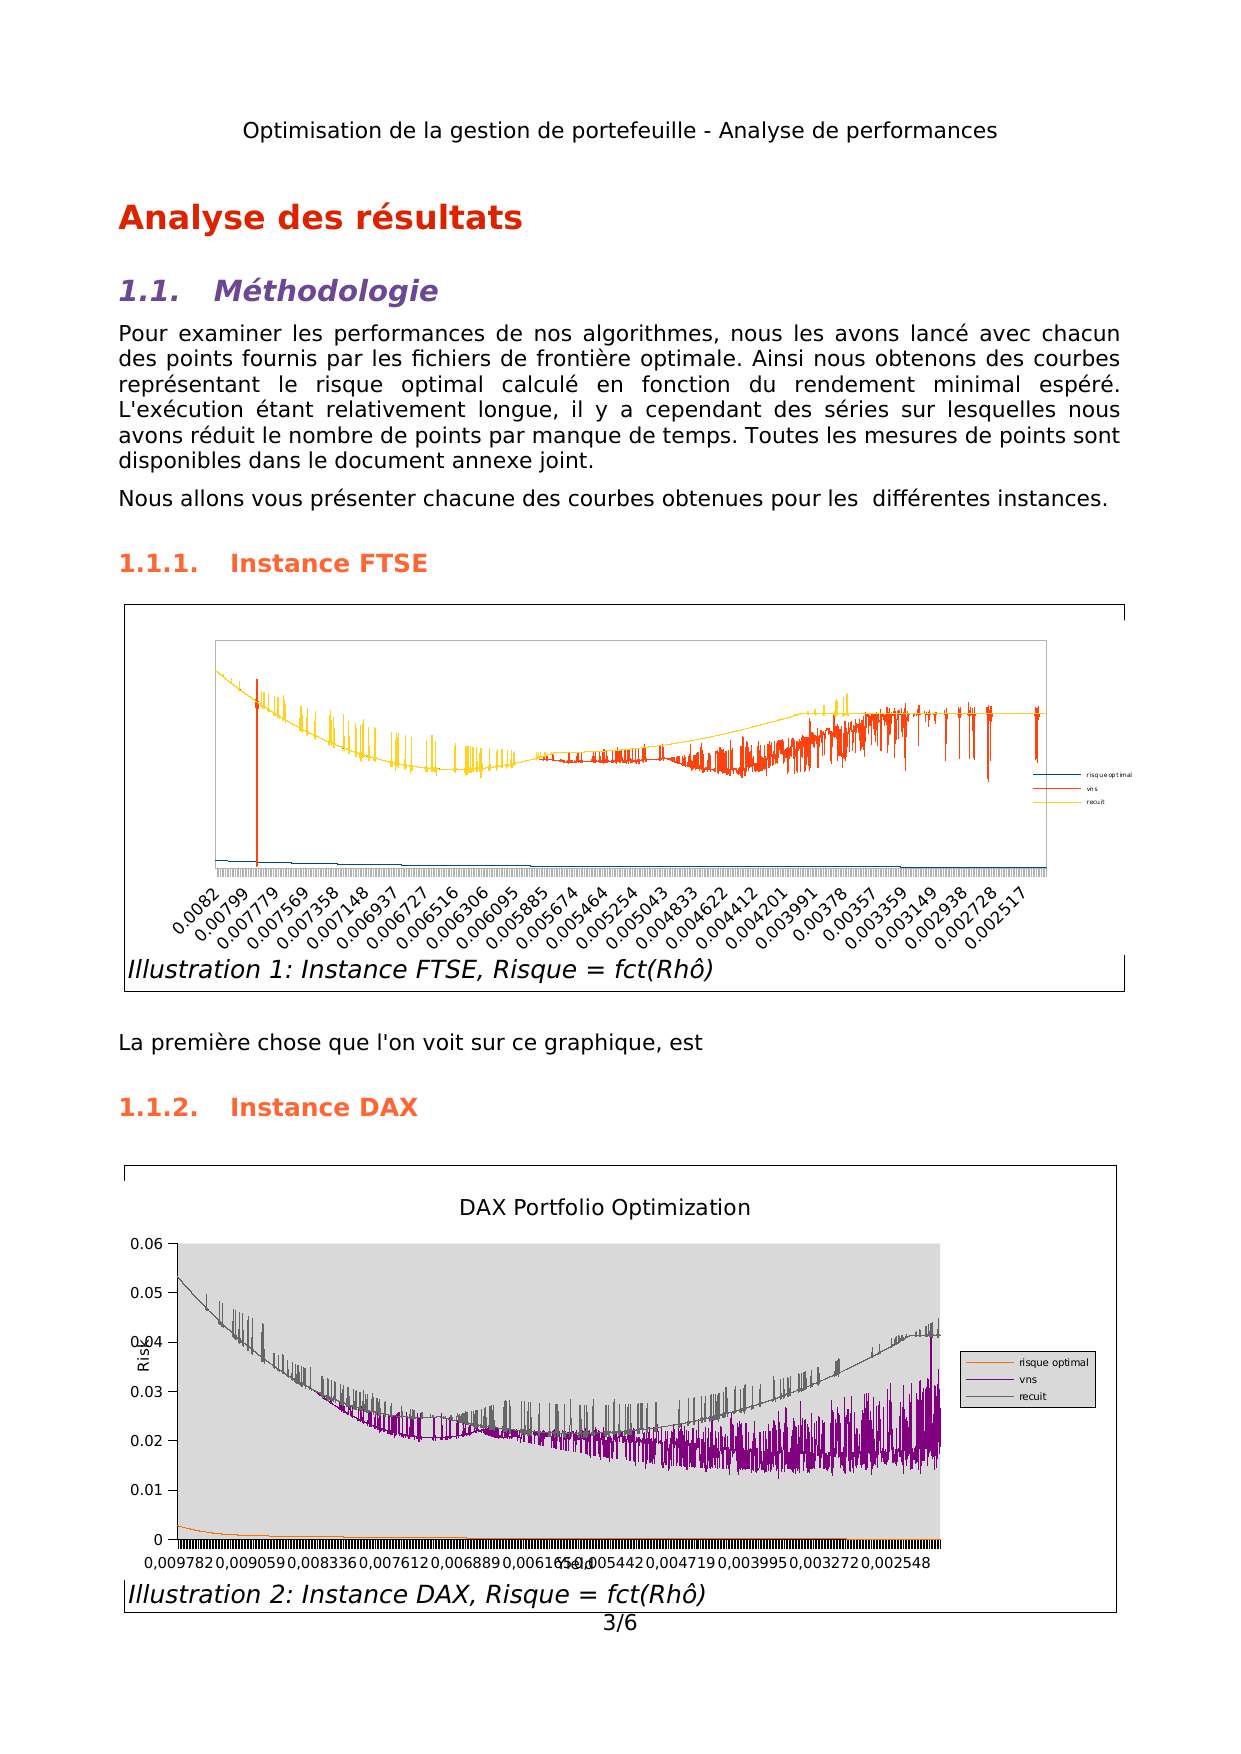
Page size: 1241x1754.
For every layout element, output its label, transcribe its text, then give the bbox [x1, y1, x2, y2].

text Nous allons vous présenter chacune des courbes obtenues pour les différentes instances. [118, 487, 1122, 512]
text Pour examiner les performances de nos algorithmes, nous les avons lancé avec chacun des points fournis par les fichiers de frontière optimale. Ainsi nous obtenons des courbes représentant le risque optimal calculé en fonction du rendement minimal espéré. L'exécution étant relativement longue, il y a cependant des séries sur lesquelles nous avons réduit le nombre de points par manque de temps. Toutes les mesures de points sont disponibles dans le document annexe joint. [118, 321, 1122, 474]
text La première chose que l'on voit sur ce graphique, est [118, 1030, 1122, 1055]
subtitle Analyse des résultats [118, 198, 1122, 237]
subtitle Méthodologie [118, 274, 1122, 308]
text Illustration 2: Instance DAX, Risque = fct(Rhô) [128, 1181, 1113, 1609]
text Illustration 1: Instance FTSE, Risque = fct(Rhô) [128, 620, 1121, 984]
subtitle Instance FTSE [118, 549, 1122, 579]
subtitle Instance DAX [118, 1093, 1122, 1122]
